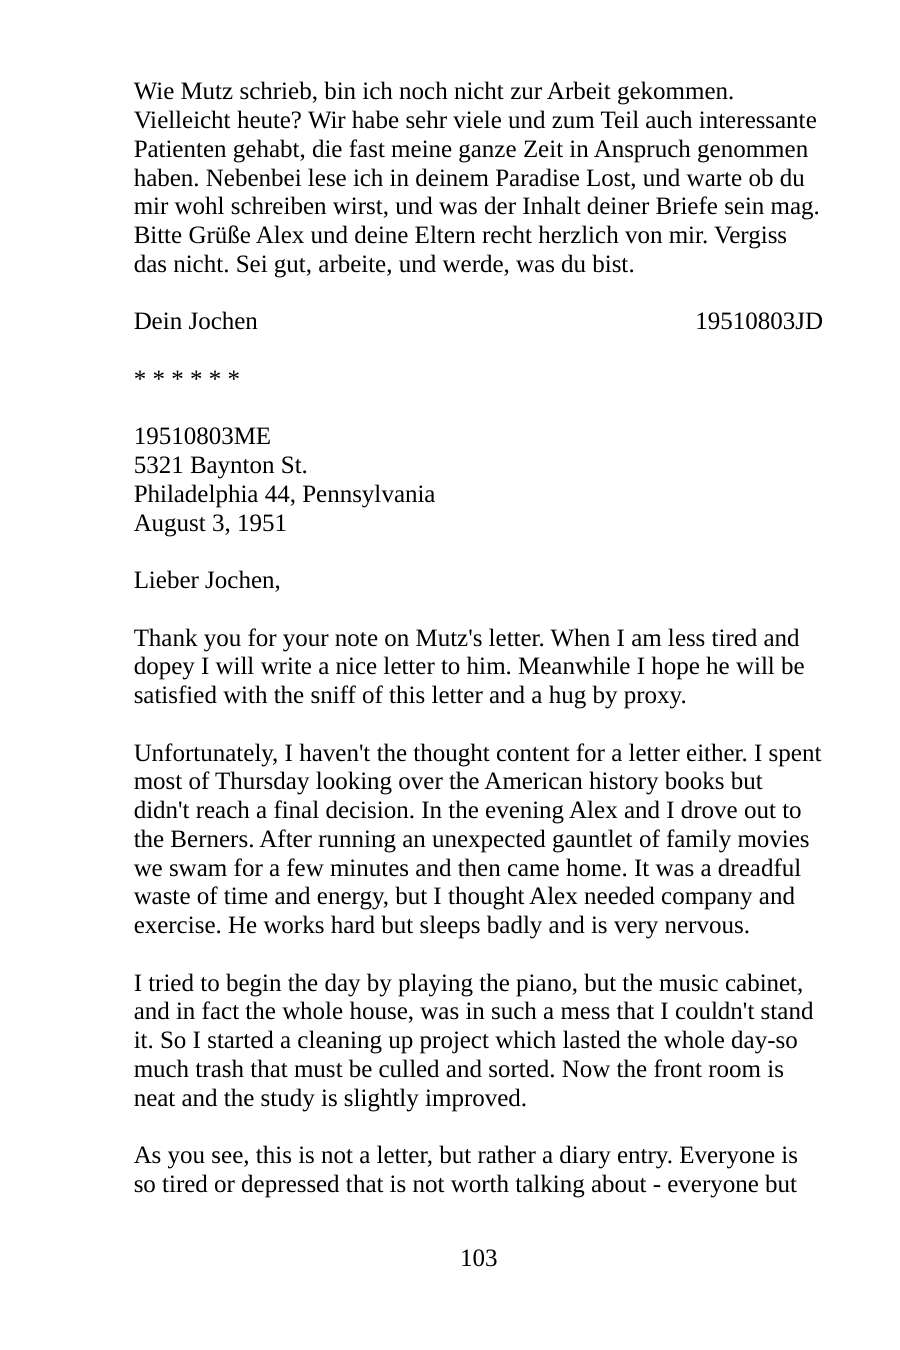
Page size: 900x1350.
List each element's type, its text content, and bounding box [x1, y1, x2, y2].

text 5321 Baynton St. [133, 450, 823, 479]
text Lieber Jochen, [133, 565, 823, 594]
text 19510803ME [133, 421, 823, 450]
text Wie Mutz schrieb, bin ich noch nicht zur Arbeit gekommen. Vielleicht heute? Wir habe sehr viele und zum Teil auch interessante Patienten gehabt, die fast meine ganze Zeit in Anspruch genommen haben. Nebenbei lese ich in deinem Paradise Lost, und warte ob du mir wohl schreiben wirst, und was der Inhalt deiner Briefe sein mag. Bitte Grüße Alex und deine Eltern recht herzlich von mir. Vergiss das nicht. Sei gut, arbeite, und werde, was du bist. [133, 76, 823, 278]
text August 3, 1951 [133, 508, 823, 536]
text I tried to begin the day by playing the piano, but the music cabinet, and in fact the whole house, was in such a mess that I couldn't stand it. So I started a cleaning up project which lasted the whole day-so much trash that must be culled and sorted. Now the front room is neat and the study is slightly improved. [133, 968, 823, 1111]
text As you see, this is not a letter, but rather a diary entry. Everyone is so tired or depressed that is not worth talking about - everyone but [133, 1140, 823, 1198]
text Philadelphia 44, Pennsylvania [133, 479, 823, 508]
text Dein Jochen 19510803JD [133, 306, 823, 335]
text * * * * * * [133, 364, 823, 393]
text Thank you for your note on Mutz's letter. When I am less tired and dopey I will write a nice letter to him. Meanwhile I hope he will be satisfied with the sniff of this letter and a hug by proxy. [133, 623, 823, 709]
text Unfortunately, I haven't the thought content for a letter either. I spent most of Thursday looking over the American history books but didn't reach a final decision. In the evening Alex and I drove out to the Berners. After running an unexpected gauntlet of family movies we swam for a few minutes and then came home. It was a dreadful waste of time and energy, but I thought Alex needed company and exercise. He works hard but sleeps badly and is very nervous. [133, 738, 823, 939]
